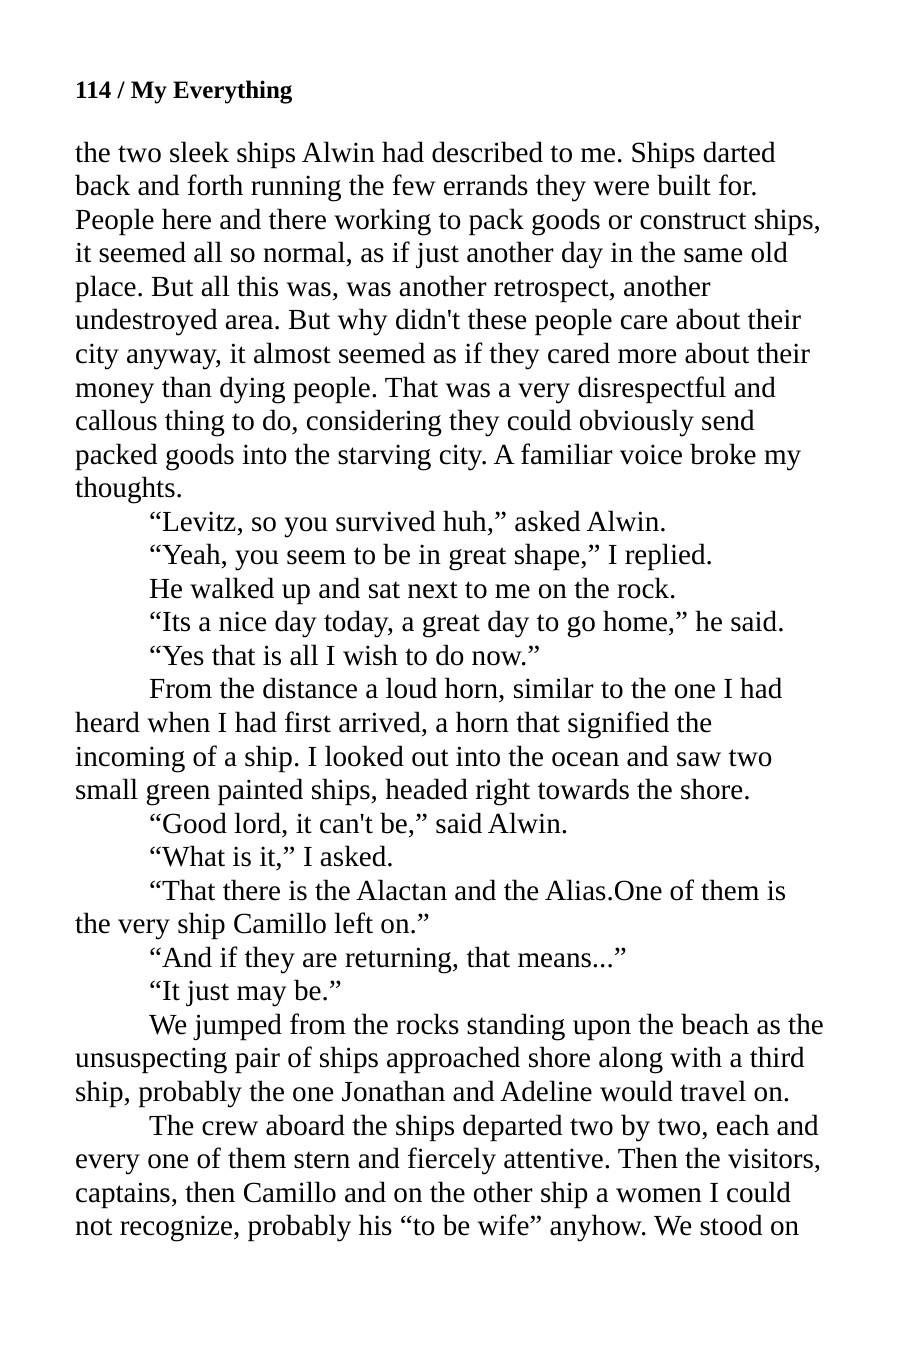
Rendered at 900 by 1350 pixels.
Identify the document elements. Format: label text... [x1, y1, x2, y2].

text From the distance a loud horn, similar to the one I had heard when I had first arrived, a horn that signified the incoming of a ship. I looked out into the ocean and saw two small green painted ships, headed right towards the shore. [75, 672, 825, 806]
text “Yeah, you seem to be in great shape,” I replied. [75, 537, 825, 571]
text “Its a nice day today, a great day to go home,” he said. [75, 604, 825, 638]
text “Good lord, it can't be,” said Alwin. [75, 806, 825, 839]
text the two sleek ships Alwin had described to me. Ships darted back and forth running the few errands they were built for. People here and there working to pack goods or construct ships, it seemed all so normal, as if just another day in the same old place. But all this was, was another retrospect, another undestroyed area. But why didn't these people care about their city anyway, it almost seemed as if they cared more about their money than dying people. That was a very disrespectful and callous thing to do, considering they could obviously send packed goods into the starving city. A familiar voice broke my thoughts. [75, 135, 825, 504]
text “It just may be.” [75, 973, 825, 1007]
text “And if they are returning, that means...” [75, 940, 825, 973]
text “That there is the Alactan and the Alias.One of them is the very ship Camillo left on.” [75, 873, 825, 940]
text “Levitz, so you survived huh,” asked Alwin. [75, 504, 825, 537]
text “What is it,” I asked. [75, 839, 825, 873]
text He walked up and sat next to me on the rock. [75, 571, 825, 604]
text “Yes that is all I wish to do now.” [75, 638, 825, 672]
text The crew aboard the ships departed two by two, each and every one of them stern and fiercely attentive. Then the visitors, captains, then Camillo and on the other ship a women I could not recognize, probably his “to be wife” anyhow. We stood on [75, 1108, 825, 1242]
text We jumped from the rocks standing upon the beach as the unsuspecting pair of ships approached shore along with a third ship, probably the one Jonathan and Adeline would travel on. [75, 1007, 825, 1108]
